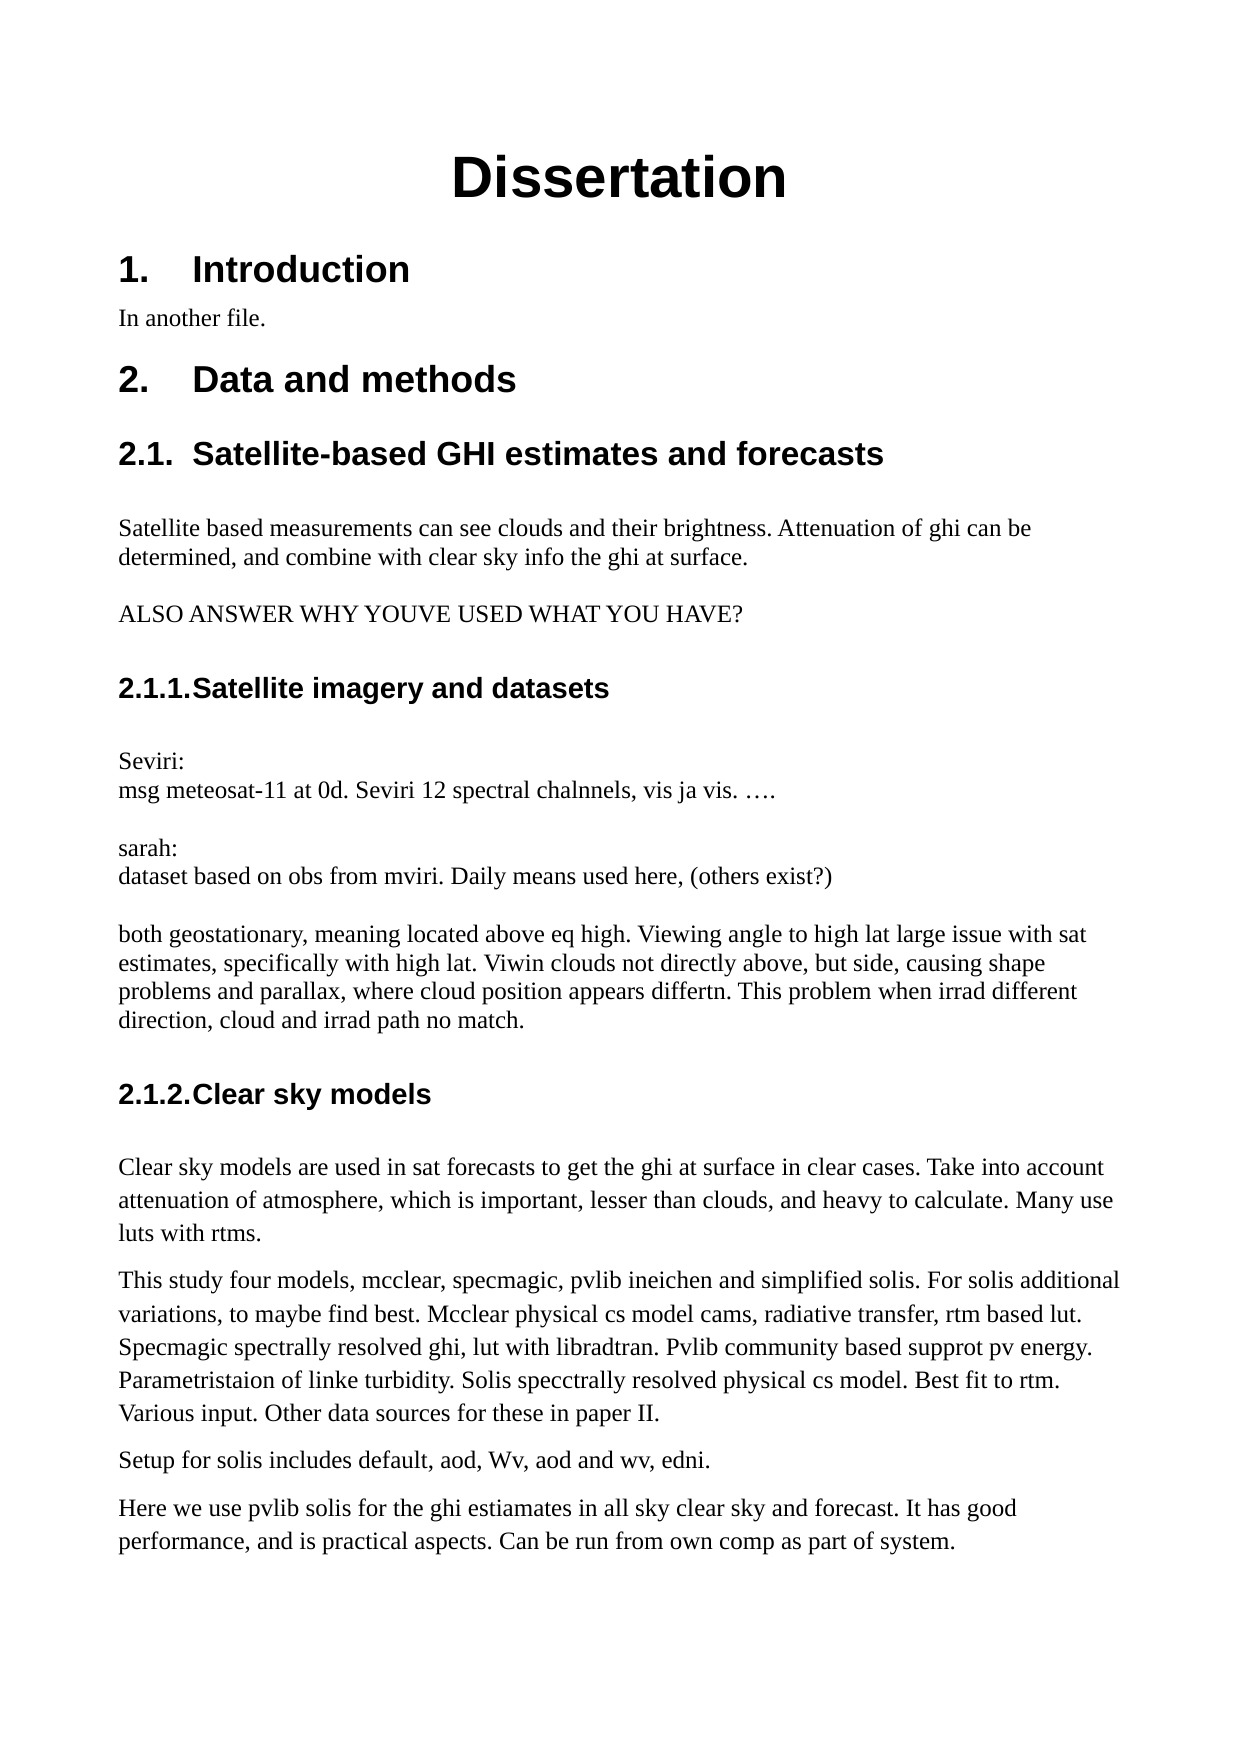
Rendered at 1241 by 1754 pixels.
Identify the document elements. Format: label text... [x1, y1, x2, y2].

subtitle Clear sky models [118, 1077, 1122, 1111]
text msg meteosat-11 at 0d. Seviri 12 spectral chalnnels, vis ja vis. …. [118, 775, 1122, 804]
text This study four models, mcclear, specmagic, pvlib ineichen and simplified solis. For solis additional variations, to maybe find best. Mcclear physical cs model cams, radiative transfer, rtm based lut. Specmagic spectrally resolved ghi, lut with libradtran. Pvlib community based supprot pv energy. Parametristaion of linke turbidity. Solis specctrally resolved physical cs model. Best fit to rtm. Various input. Other data sources for these in paper II. [118, 1266, 1122, 1426]
text Clear sky models are used in sat forecasts to get the ghi at surface in clear cases. Take into account attenuation of atmosphere, which is important, lesser than clouds, and heavy to calculate. Many use luts with rtms. [118, 1152, 1122, 1247]
text Seviri: [118, 746, 1122, 775]
text Here we use pvlib solis for the ghi estiamates in all sky clear sky and forecast. It has good performance, and is practical aspects. Can be run from own comp as part of system. [118, 1493, 1122, 1555]
text Satellite based measurements can see clouds and their brightness. Attenuation of ghi can be determined, and combine with clear sky info the ghi at surface. [118, 513, 1122, 571]
text ALSO ANSWER WHY YOUVE USED WHAT YOU HAVE? [118, 599, 1122, 628]
title Dissertation [118, 143, 1122, 210]
text In another file. [118, 303, 1122, 332]
text dataset based on obs from mviri. Daily means used here, (others exist?) [118, 861, 1122, 890]
subtitle Data and methods [118, 357, 1122, 400]
text Setup for solis includes default, aod, Wv, aod and wv, edni. [118, 1445, 1122, 1474]
subtitle Satellite imagery and datasets [118, 672, 1122, 705]
text both geostationary, meaning located above eq high. Viewing angle to high lat large issue with sat estimates, specifically with high lat. Viwin clouds not directly above, but side, causing shape problems and parallax, where cloud position appears differtn. This problem when irrad different direction, cloud and irrad path no match. [118, 919, 1122, 1034]
subtitle Introduction [118, 248, 1122, 291]
text sarah: [118, 833, 1122, 861]
subtitle Satellite-based GHI estimates and forecasts [118, 433, 1122, 472]
